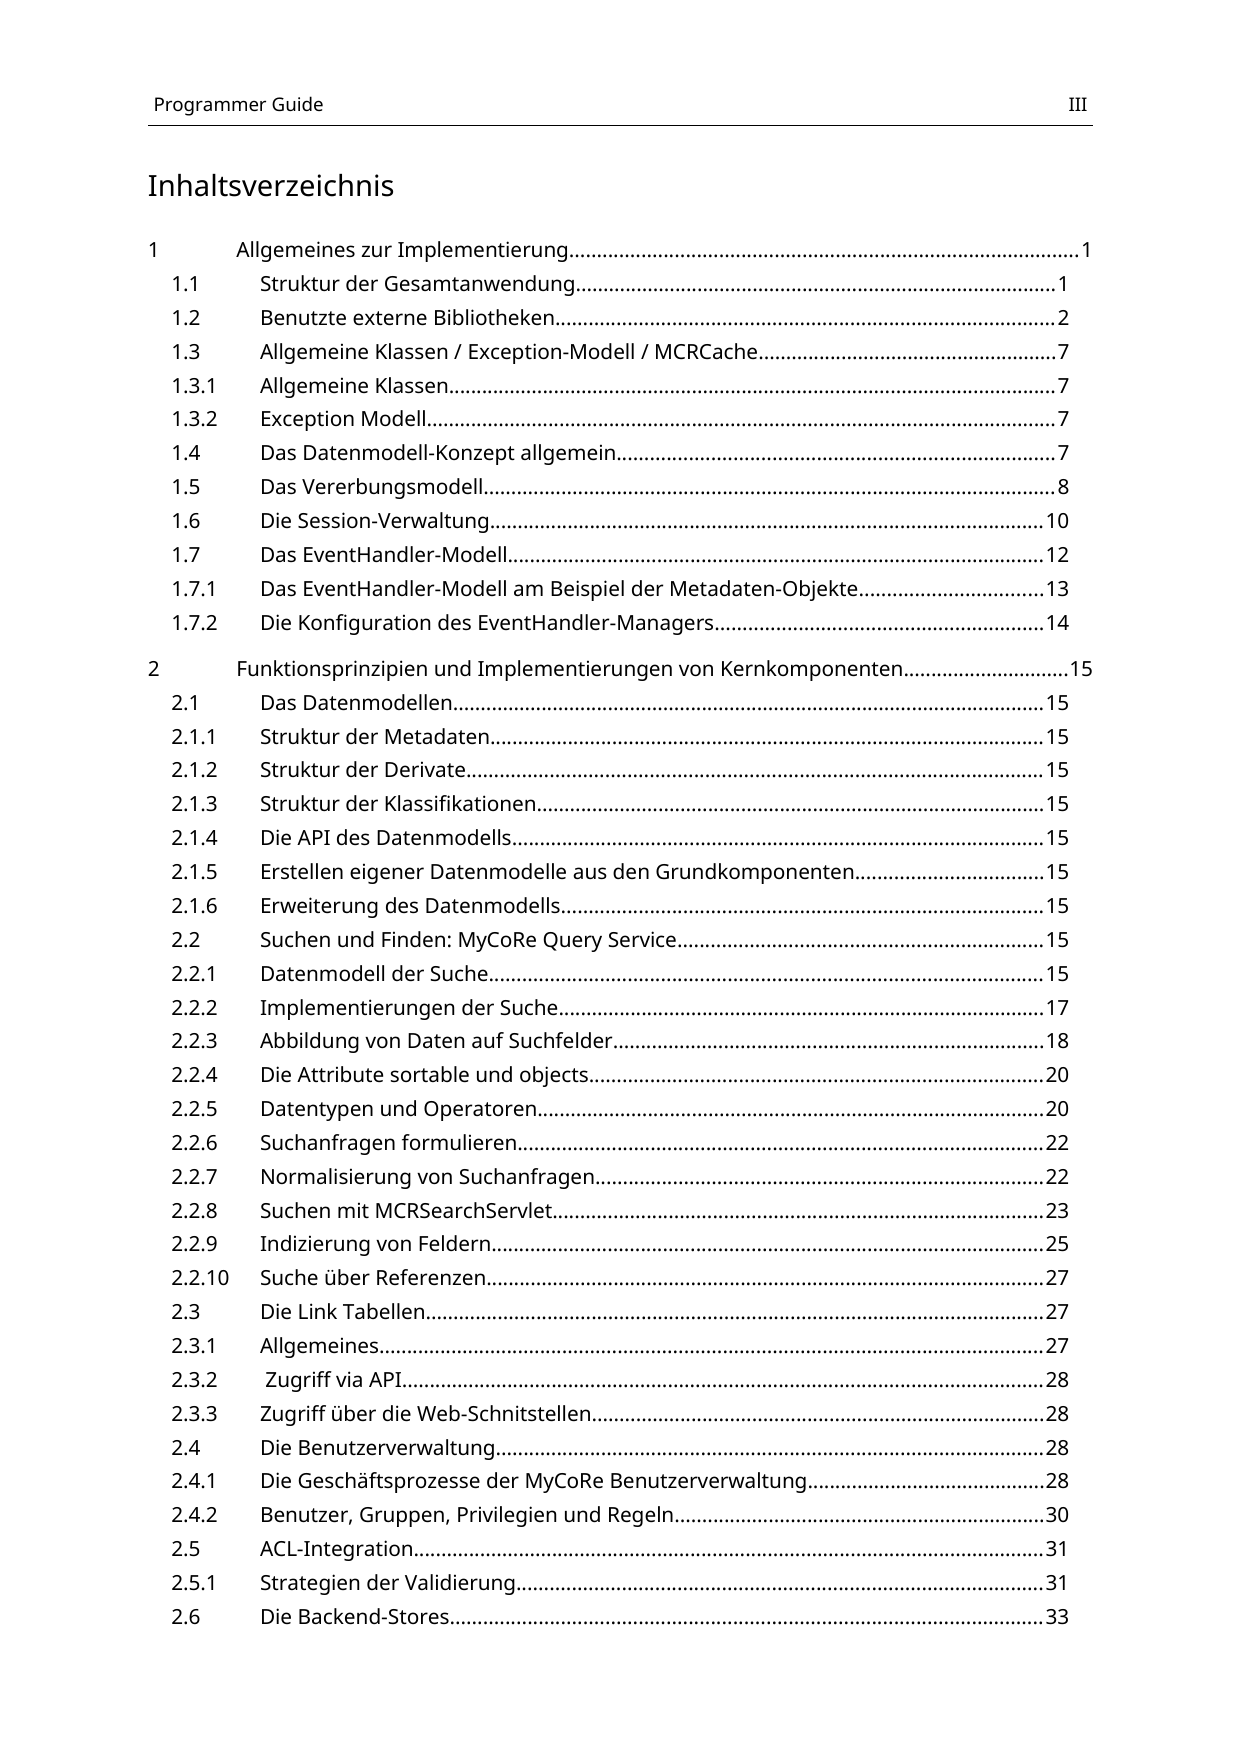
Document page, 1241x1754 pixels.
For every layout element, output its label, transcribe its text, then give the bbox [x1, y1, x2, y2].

text 1.1 Struktur der Gesamtanwendung 1 [171, 269, 1069, 297]
text 2.6 Die Backend-Stores 33 [171, 1602, 1069, 1630]
text 1.7 Das EventHandler-Modell 12 [171, 540, 1069, 568]
text 2.1.6 Erweiterung des Datenmodells 15 [171, 891, 1069, 919]
text 2.1.3 Struktur der Klassifikationen 15 [171, 789, 1069, 818]
text 2.1.1 Struktur der Metadaten 15 [171, 722, 1069, 750]
text 2.1 Das Datenmodellen 15 [171, 688, 1069, 716]
text 2.1.2 Struktur der Derivate 15 [171, 756, 1069, 784]
text 2.3.2 Zugriff via API 28 [171, 1365, 1069, 1393]
text 2.3.1 Allgemeines 27 [171, 1331, 1069, 1359]
text 2.4 Die Benutzerverwaltung 28 [171, 1433, 1069, 1461]
text 2.5 ACL-Integration 31 [171, 1534, 1069, 1562]
text 2.2.6 Suchanfragen formulieren 22 [171, 1128, 1069, 1156]
text 2 Funktionsprinzipien und Implementierungen von Kernkomponenten 15 [148, 654, 1093, 682]
text 2.5.1 Strategien der Validierung 31 [171, 1568, 1069, 1596]
text 2.4.2 Benutzer, Gruppen, Privilegien und Regeln 30 [171, 1500, 1069, 1529]
text 1.3.2 Exception Modell 7 [171, 404, 1069, 433]
text 1.5 Das Vererbungsmodell 8 [171, 472, 1069, 501]
text 2.3 Die Link Tabellen 27 [171, 1297, 1069, 1326]
text 2.2.8 Suchen mit MCRSearchServlet 23 [171, 1196, 1069, 1224]
text 1.6 Die Session-Verwaltung 10 [171, 506, 1069, 534]
text 1.3.1 Allgemeine Klassen 7 [171, 371, 1069, 399]
text 1.3 Allgemeine Klassen / Exception-Modell / MCRCache 7 [171, 337, 1069, 365]
text 2.2.7 Normalisierung von Suchanfragen 22 [171, 1162, 1069, 1190]
text 2.2.5 Datentypen und Operatoren 20 [171, 1094, 1069, 1122]
text 1.7.2 Die Konfiguration des EventHandler-Managers 14 [171, 608, 1069, 636]
text 2.2.9 Indizierung von Feldern 25 [171, 1229, 1069, 1258]
text 2.3.3 Zugriff über die Web-Schnitstellen 28 [171, 1399, 1069, 1427]
text 2.1.5 Erstellen eigener Datenmodelle aus den Grundkomponenten 15 [171, 857, 1069, 885]
text 2.4.1 Die Geschäftsprozesse der MyCoRe Benutzerverwaltung 28 [171, 1467, 1069, 1495]
text 2.2.2 Implementierungen der Suche 17 [171, 993, 1069, 1021]
text 1 Allgemeines zur Implementierung 1 [148, 235, 1093, 263]
text 2.2.4 Die Attribute sortable und objects 20 [171, 1060, 1069, 1088]
text 2.2.3 Abbildung von Daten auf Suchfelder 18 [171, 1026, 1069, 1055]
text 2.2.10 Suche über Referenzen 27 [171, 1263, 1069, 1292]
text 2.2 Suchen und Finden: MyCoRe Query Service 15 [171, 925, 1069, 953]
text 1.7.1 Das EventHandler-Modell am Beispiel der Metadaten-Objekte 13 [171, 574, 1069, 602]
text Inhaltsverzeichnis [148, 165, 1093, 204]
text 2.1.4 Die API des Datenmodells 15 [171, 823, 1069, 852]
text 1.4 Das Datenmodell-Konzept allgemein 7 [171, 438, 1069, 467]
text 1.2 Benutzte externe Bibliotheken 2 [171, 303, 1069, 331]
text 2.2.1 Datenmodell der Suche 15 [171, 959, 1069, 987]
